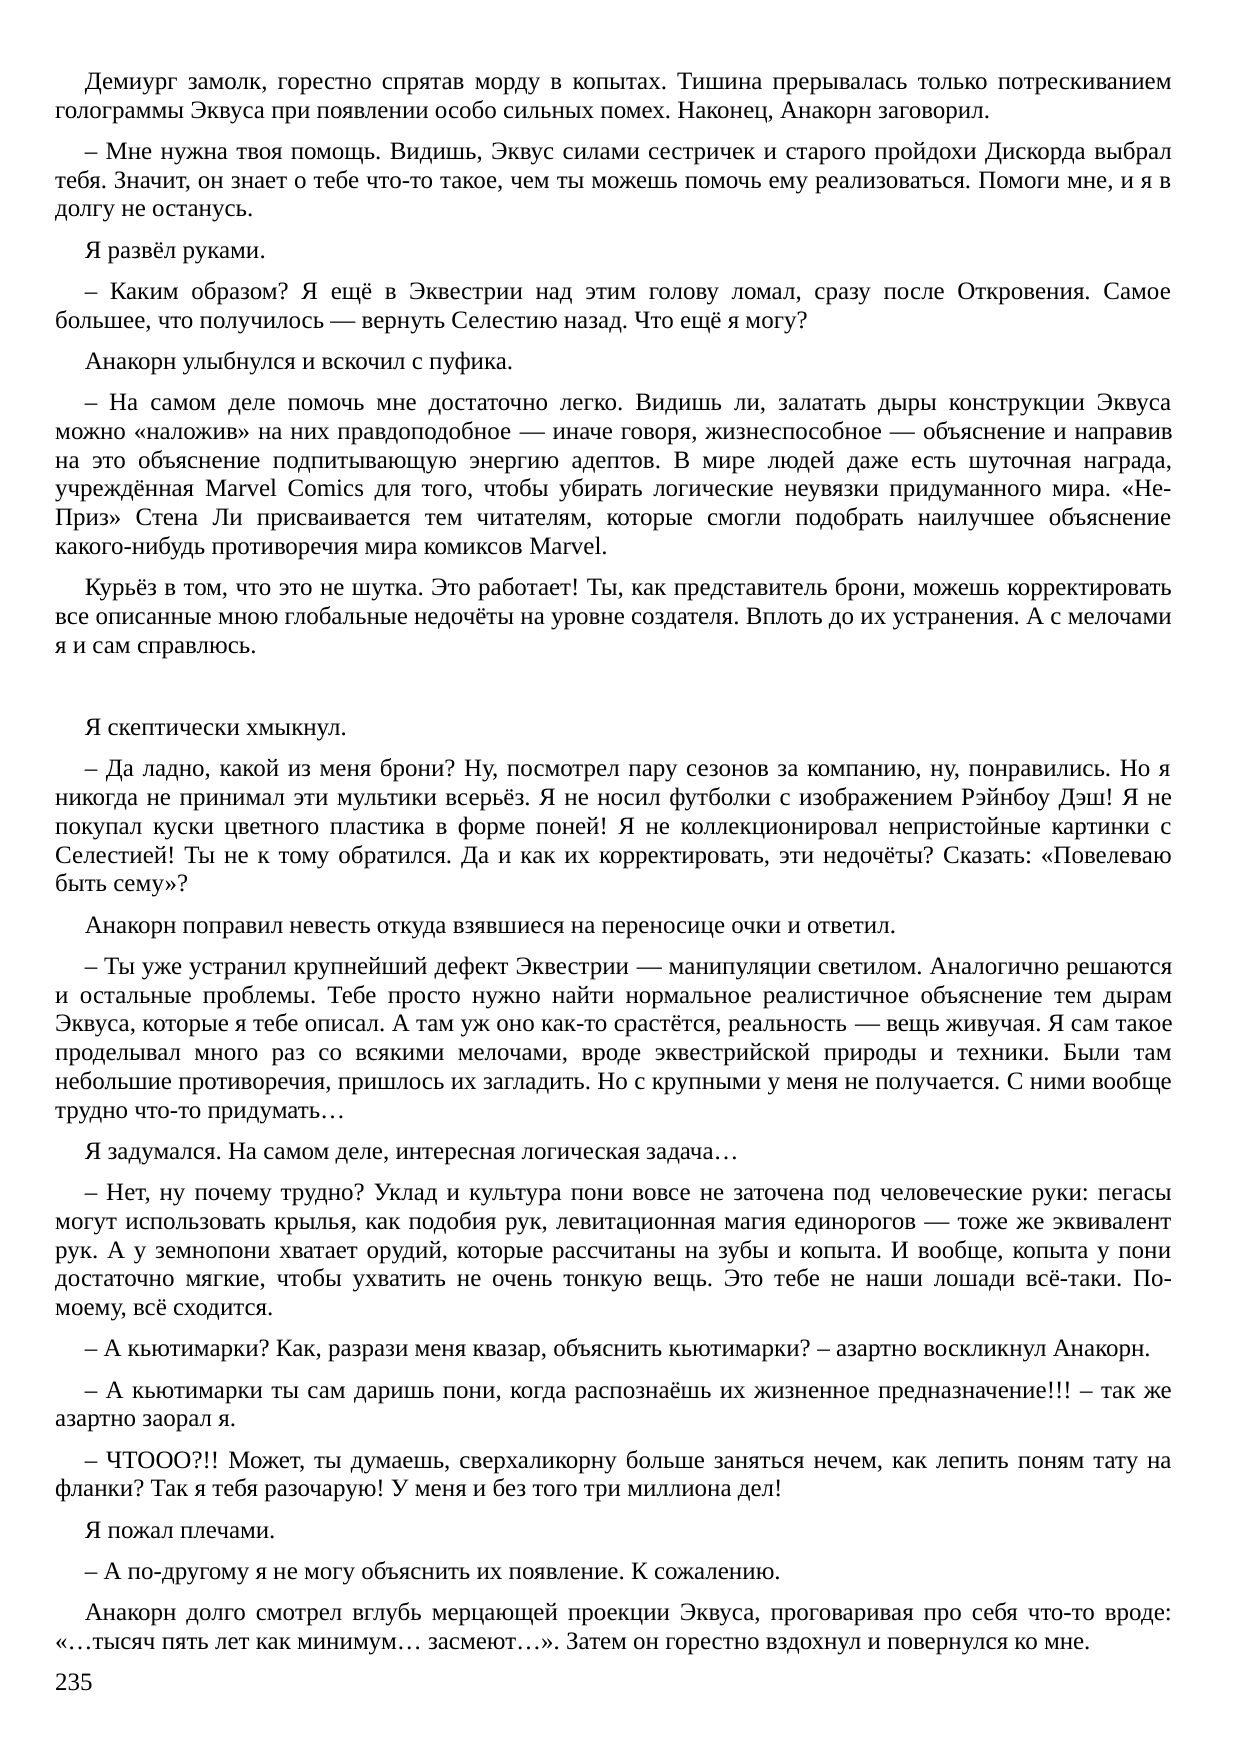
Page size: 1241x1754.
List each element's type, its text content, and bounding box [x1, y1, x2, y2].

text – ЧТООО?!! Может, ты думаешь, сверхаликорну больше заняться нечем, как лепить поням тату на фланки? Так я тебя разочарую! У меня и без того три миллиона дел! [55, 1445, 1173, 1502]
text Демиург замолк, горестно спрятав морду в копытах. Тишина прерывалась только потрескиванием голограммы Эквуса при появлении особо сильных помех. Наконец, Анакорн заговорил. [55, 66, 1173, 123]
text Курьёз в том, что это не шутка. Это работает! Ты, как представитель брони, можешь корректировать все описанные мною глобальные недочёты на уровне создателя. Вплоть до их устранения. А с мелочами я и сам справлюсь. [55, 572, 1173, 658]
text Я задумался. На самом деле, интересная логическая задача… [55, 1136, 1173, 1165]
text – Нет, ну почему трудно? Уклад и культура пони вовсе не заточена под человеческие руки: пегасы могут использовать крылья, как подобия рук, левитационная магия единорогов — тоже же эквивалент рук. А у земнопони хватает орудий, которые рассчитаны на зубы и копыта. И вообще, копыта у пони достаточно мягкие, чтобы ухватить не очень тонкую вещь. Это тебе не наши лошади всё-таки. По-моему, всё сходится. [55, 1177, 1173, 1321]
text – Ты уже устранил крупнейший дефект Эквестрии — манипуляции светилом. Аналогично решаются и остальные проблемы. Тебе просто нужно найти нормальное реалистичное объяснение тем дырам Эквуса, которые я тебе описал. А там уж оно как-то срастётся, реальность — вещь живучая. Я сам такое проделывал много раз со всякими мелочами, вроде эквестрийской природы и техники. Были там небольшие противоречия, пришлось их загладить. Но с крупными у меня не получается. С ними вообще трудно что-то придумать… [55, 951, 1173, 1123]
text – А кьютимарки ты сам даришь пони, когда распознаёшь их жизненное предназначение!!! – так же азартно заорал я. [55, 1375, 1173, 1432]
text – Да ладно, какой из меня брони? Ну, посмотрел пару сезонов за компанию, ну, понравились. Но я никогда не принимал эти мультики всерьёз. Я не носил футболки с изображением Рэйнбоу Дэш! Я не покупал куски цветного пластика в форме поней! Я не коллекционировал непристойные картинки с Селестией! Ты не к тому обратился. Да и как их корректировать, эти недочёты? Сказать: «Повелеваю быть сему»? [55, 753, 1173, 897]
text Анакорн долго смотрел вглубь мерцающей проекции Эквуса, проговаривая про себя что-то вроде: «…тысяч пять лет как минимум… засмеют…». Затем он горестно вздохнул и повернулся ко мне. [55, 1597, 1173, 1655]
text Я развёл руками. [55, 235, 1173, 263]
text – А по-другому я не могу объяснить их появление. К сожалению. [55, 1556, 1173, 1585]
text – Мне нужна твоя помощь. Видишь, Эквус силами сестричек и старого пройдохи Дискорда выбрал тебя. Значит, он знает о тебе что-то такое, чем ты можешь помочь ему реализоваться. Помоги мне, и я в долгу не останусь. [55, 136, 1173, 222]
text Я скептически хмыкнул. [55, 712, 1173, 741]
text Анакорн улыбнулся и вскочил с пуфика. [55, 346, 1173, 375]
text – А кьютимарки? Как, разрази меня квазар, объяснить кьютимарки? – азартно воскликнул Анакорн. [55, 1333, 1173, 1362]
text – Каким образом? Я ещё в Эквестрии над этим голову ломал, сразу после Откровения. Самое большее, что получилось — вернуть Селестию назад. Что ещё я могу? [55, 276, 1173, 333]
text Анакорн поправил невесть откуда взявшиеся на переносице очки и ответил. [55, 910, 1173, 938]
text – На самом деле помочь мне достаточно легко. Видишь ли, залатать дыры конструкции Эквуса можно «наложив» на них правдоподобное — иначе говоря, жизнеспособное — объяснение и направив на это объяснение подпитывающую энергию адептов. В мире людей даже есть шуточная награда, учреждённая Marvel Comics для того, чтобы убирать логические неувязки придуманного мира. «Не-Приз» Стена Ли присваивается тем читателям, которые смогли подобрать наилучшее объяснение какого-нибудь противоречия мира комиксов Marvel. [55, 387, 1173, 560]
text Я пожал плечами. [55, 1515, 1173, 1543]
